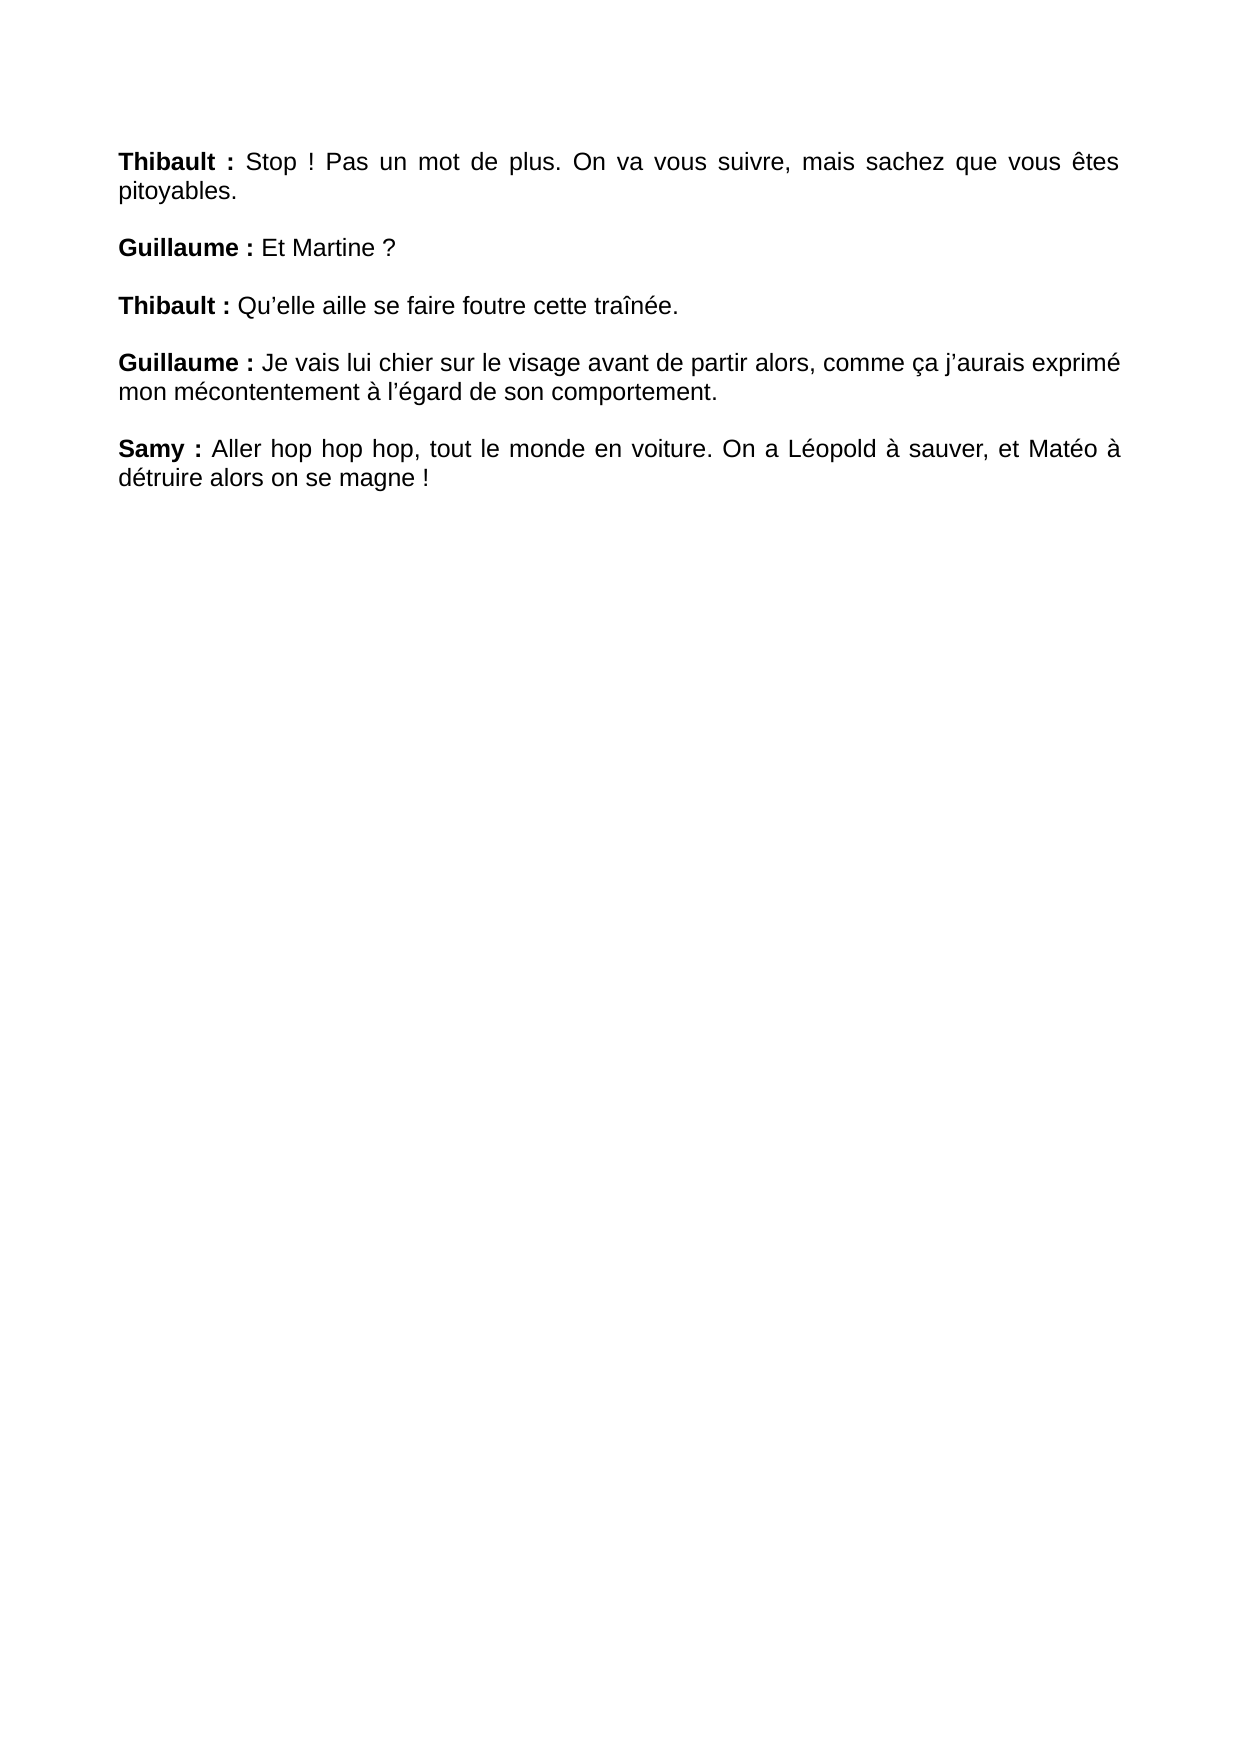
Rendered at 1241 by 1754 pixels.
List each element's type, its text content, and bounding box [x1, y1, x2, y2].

text Samy : Aller hop hop hop, tout le monde en voiture. On a Léopold à sauver, et Matéo à détruire alors on se magne ! [118, 434, 1122, 492]
text Guillaume : Je vais lui chier sur le visage avant de partir alors, comme ça j’aurais exprimé mon mécontentement à l’égard de son comportement. [118, 348, 1122, 406]
text Thibault : Stop ! Pas un mot de plus. On va vous suivre, mais sachez que vous êtes pitoyables. [118, 147, 1122, 204]
text Thibault : Qu’elle aille se faire foutre cette traînée. [118, 291, 1122, 319]
text Guillaume : Et Martine ? [118, 233, 1122, 262]
